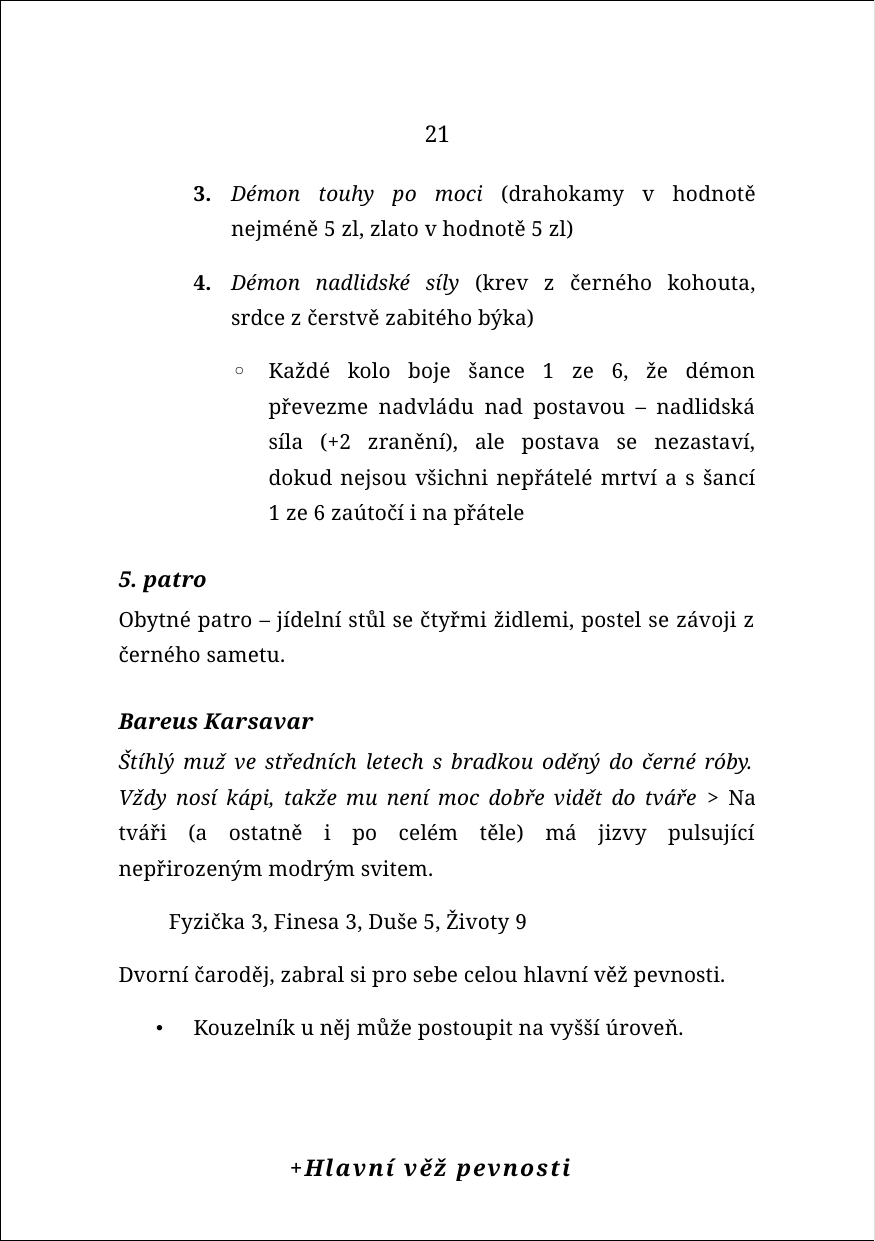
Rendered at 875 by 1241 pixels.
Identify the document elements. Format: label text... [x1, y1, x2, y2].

text Štíhlý muž ve středních letech s bradkou oděný do černé róby. Vždy nosí kápi, takže mu není moc dobře vidět do tváře > Na tváři (a ostatně i po celém těle) má jizvy pulsující nepřirozeným modrým svitem. [118, 747, 756, 882]
text Obytné patro – jídelní stůl se čtyřmi židlemi, postel se závoji z černého sametu. [118, 605, 756, 669]
list Kouzelník u něj může postoupit na vyšší úroveň. [156, 1013, 756, 1042]
text Dvorní čaroděj, zabral si pro sebe celou hlavní věž pevnosti. [118, 960, 756, 989]
list Démon touhy po moci (drahokamy v hodnotě nejméně 5 zl, zlato v hodnotě 5 zl) [193, 179, 756, 243]
text Fyzička 3, Finesa 3, Duše 5, Životy 9 [168, 907, 756, 935]
list Každé kolo boje šance 1 ze 6, že démon převezme nadvládu nad postavou – nadlidská síla (+2 zranění), ale postava se nezastaví, dokud nejsou všichni nepřátelé mrtví a s šancí 1 ze 6 zaútočí i na přátele [231, 356, 756, 527]
list Démon nadlidské síly (krev z černého kohouta, srdce z čerstvě zabitého býka) [193, 268, 756, 332]
subtitle Bareus Karsavar [118, 706, 756, 735]
subtitle 5. patro [118, 563, 756, 593]
